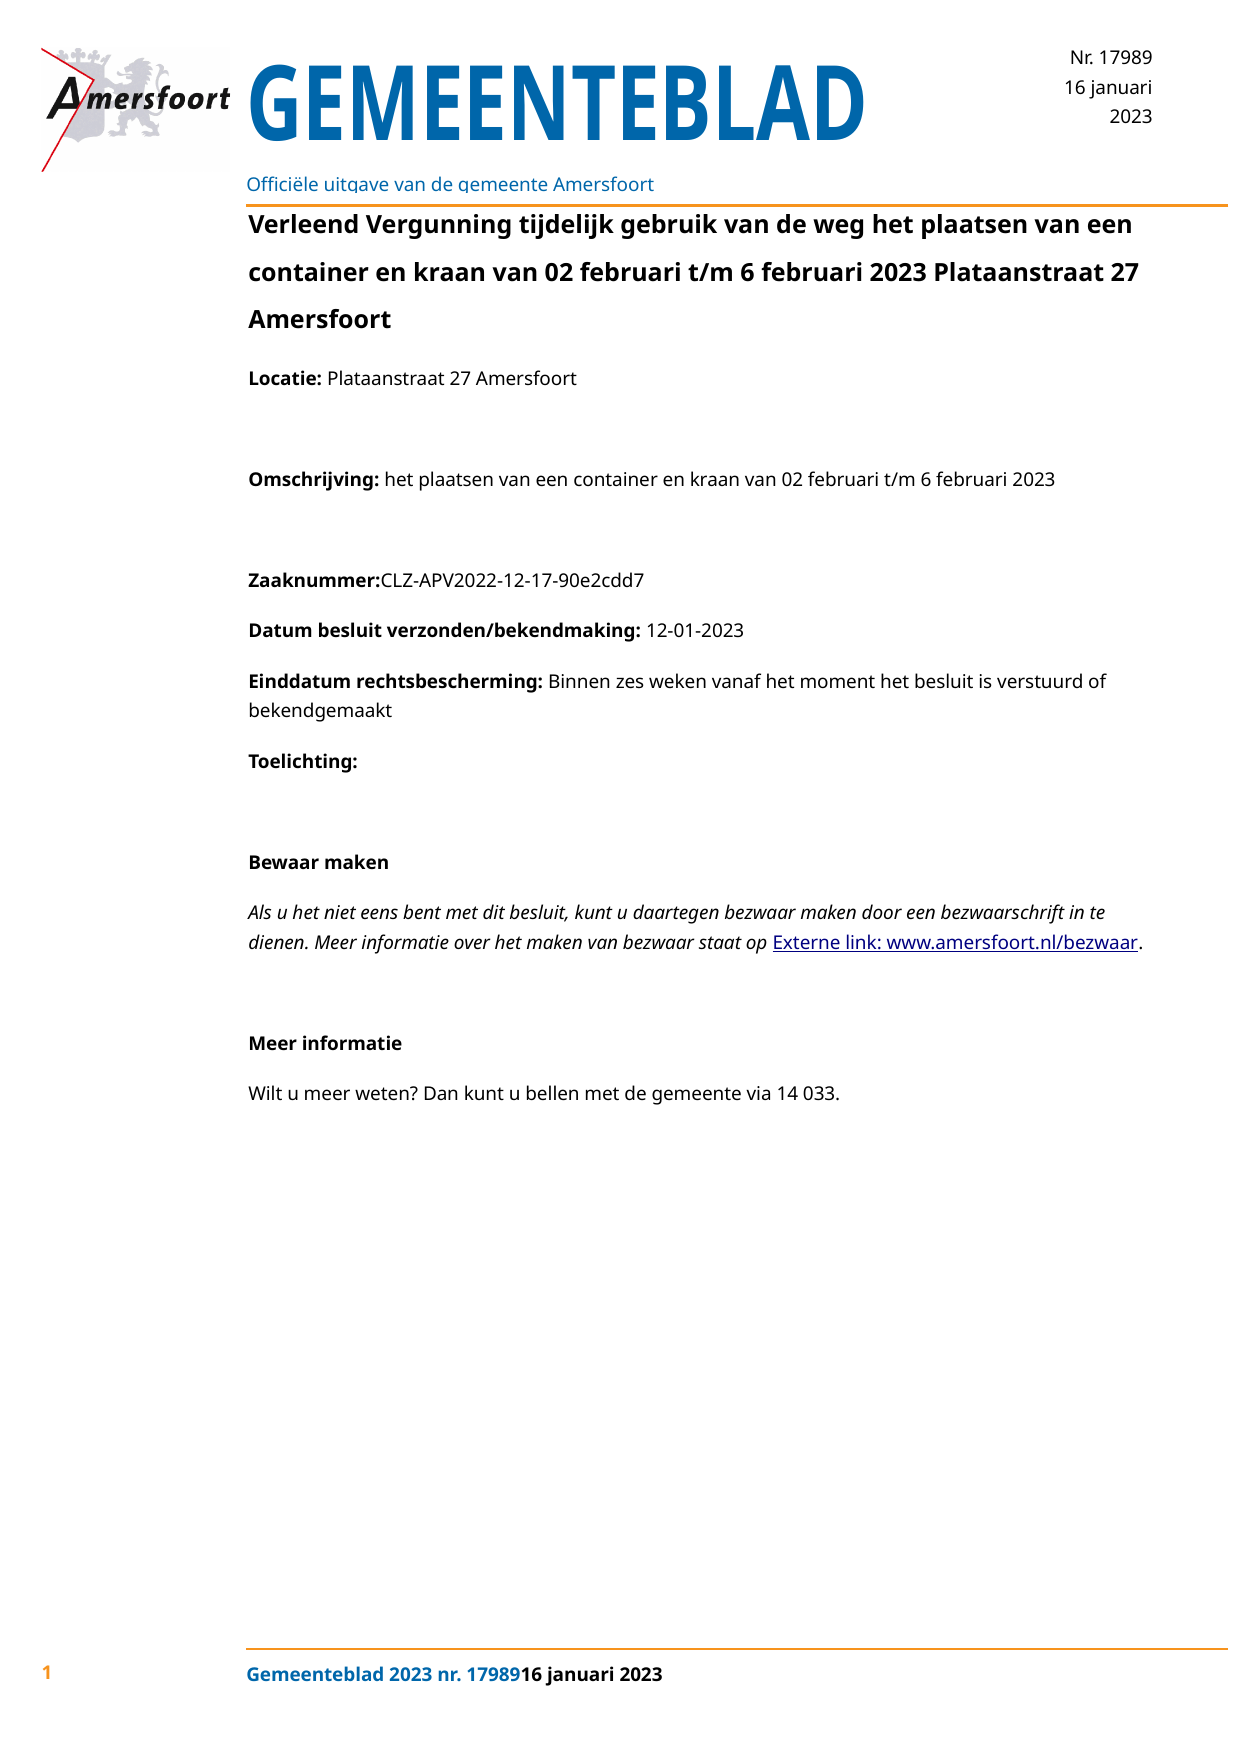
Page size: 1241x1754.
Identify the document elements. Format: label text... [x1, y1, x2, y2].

text Meer informatie [248, 1030, 1152, 1055]
text Toelichting: [248, 748, 1152, 774]
text Datum besluit verzonden/bekendmaking: 12-01-2023 [248, 618, 1152, 643]
text Einddatum rechtsbescherming: Binnen zes weken vanaf het moment het besluit is verstuurd of bekendgemaakt [248, 668, 1152, 723]
text Bewaar maken [248, 849, 1152, 874]
text Wilt u meer weten? Dan kunt u bellen met de gemeente via 14 033. [248, 1080, 1152, 1106]
text Omschrijving: het plaatsen van een container en kraan van 02 februari t/m 6 februari 2023 [248, 466, 1152, 492]
picture [41, 47, 231, 172]
text Locatie: Plataanstraat 27 Amersfoort [248, 366, 1152, 391]
text Verleend Vergunning tijdelijk gebruik van de weg het plaatsen van een container en kraan van 02 februari t/m 6 februari 2023 Plataanstraat 27 Amersfoort [248, 207, 1152, 336]
text Zaaknummer:CLZ-APV2022-12-17-90e2cdd7 [248, 567, 1152, 593]
text Als u het niet eens bent met dit besluit, kunt u daartegen bezwaar maken door een bezwaarschrift in te dienen. Meer informatie over het maken van bezwaar staat op Externe link: www.amersfoort.nl/bezwaar. [248, 899, 1152, 954]
